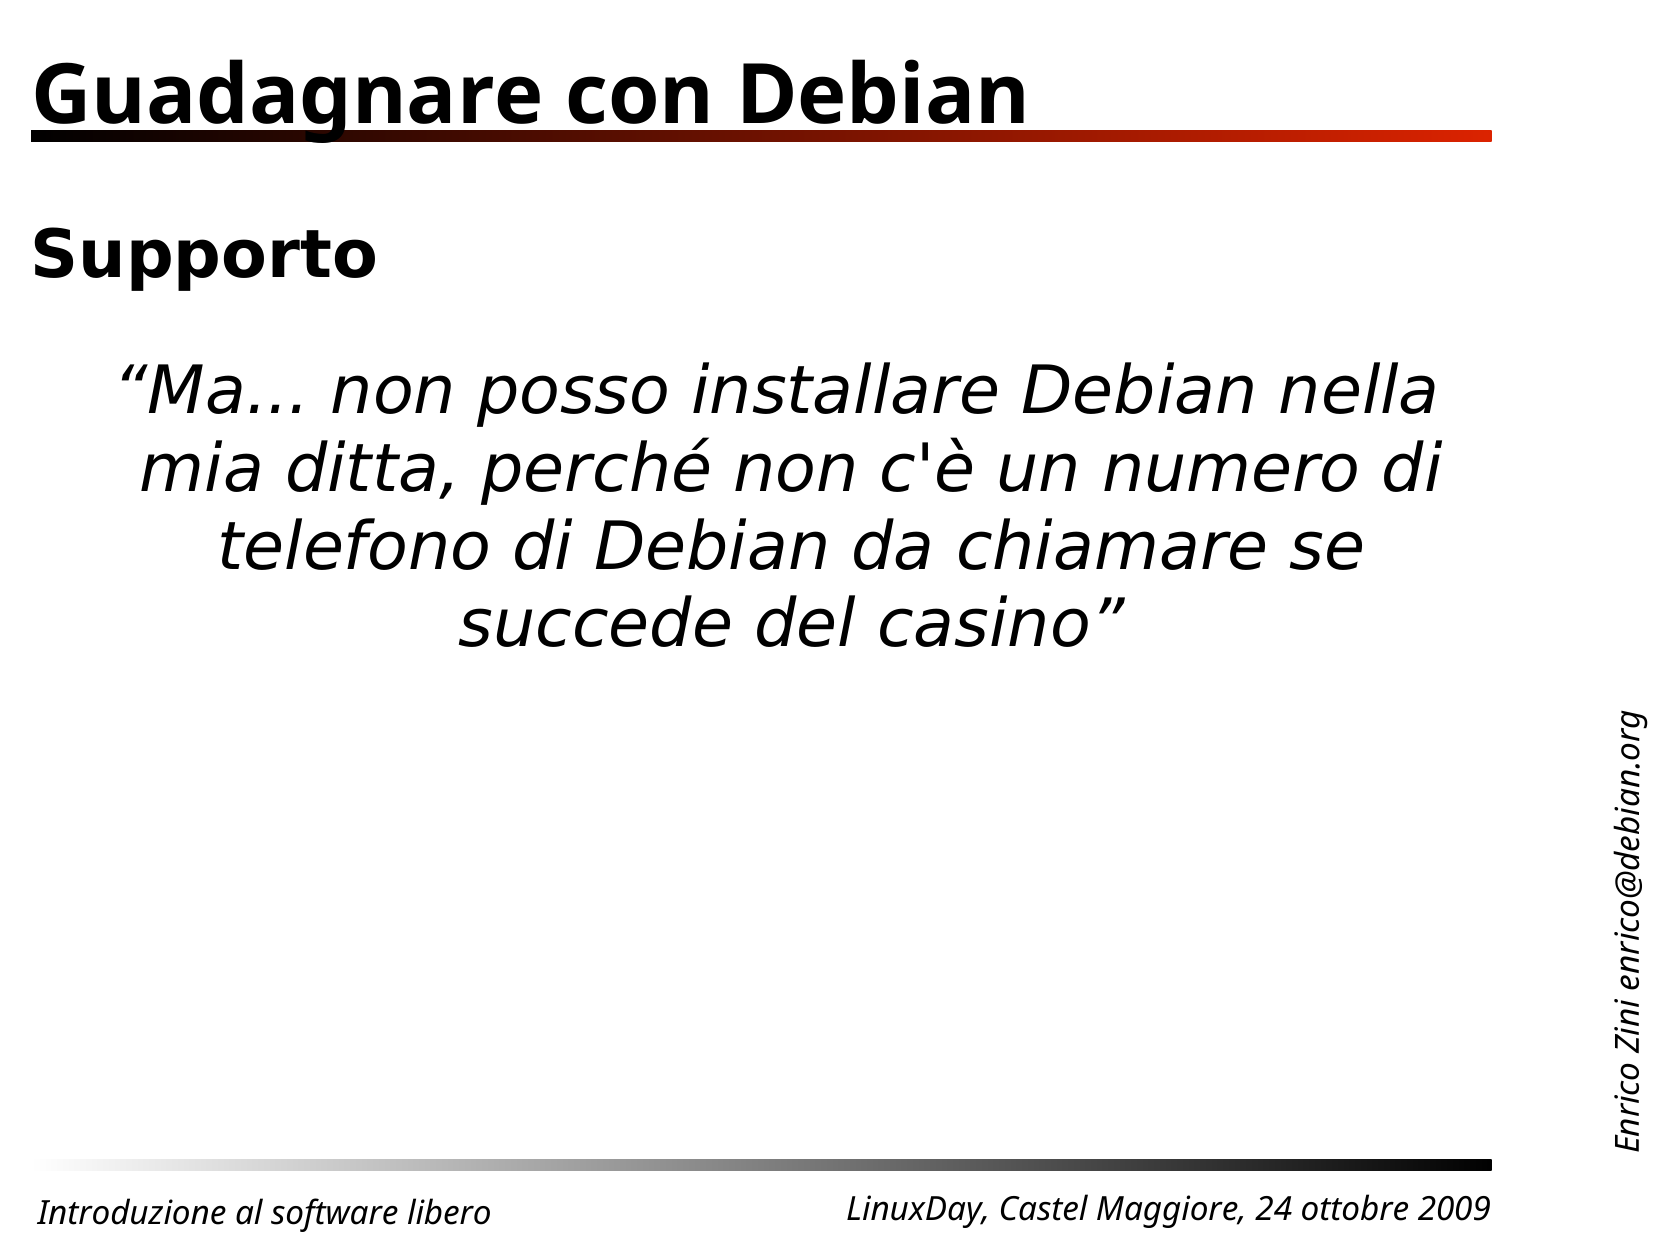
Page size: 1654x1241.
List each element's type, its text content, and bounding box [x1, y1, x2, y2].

text_box Supporto “Ma... non posso installare Debian nella mia ditta, perché non c'è un numero di telefono di Debian da chiamare se succede del casino” [30, 215, 1495, 1089]
text_box Guadagnare con Debian [31, 34, 1438, 168]
